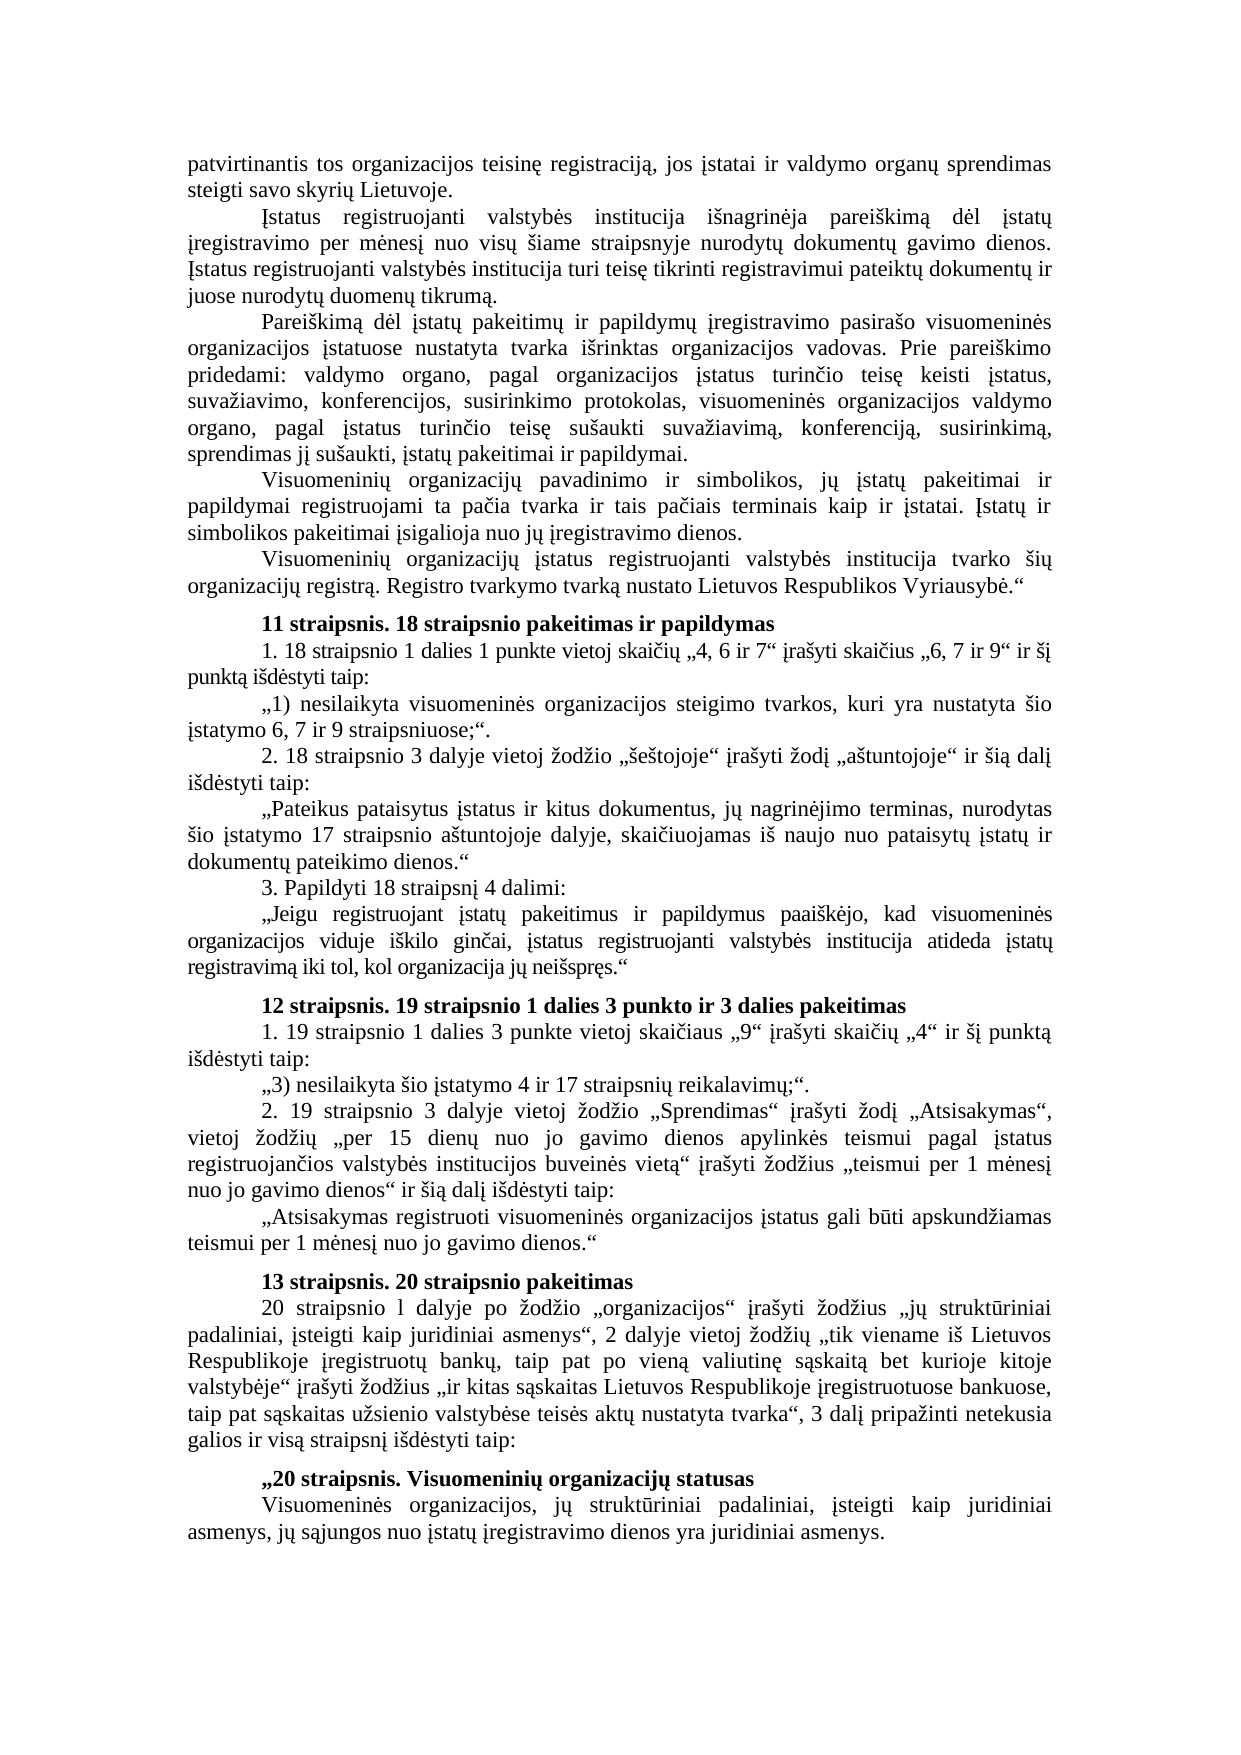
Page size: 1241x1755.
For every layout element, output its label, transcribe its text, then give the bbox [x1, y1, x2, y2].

text 13 straipsnis. 20 straipsnio pakeitimas [261, 1268, 1053, 1294]
text „20 straipsnis. Visuomeninių organizacijų statusas [261, 1465, 1053, 1491]
text „Pateikus pataisytus įstatus ir kitus dokumentus, jų nagrinėjimo terminas, nurodytas šio įstatymo 17 straipsnio aštuntojoje dalyje, skaičiuojamas iš naujo nuo pataisytų įstatų ir dokumentų pateikimo dienos.“ [187, 795, 1053, 874]
text 2. 18 straipsnio 3 dalyje vietoj žodžio „šeštojoje“ įrašyti žodį „aštuntojoje“ ir šią dalį išdėstyti taip: [187, 742, 1053, 795]
text „Jeigu registruojant įstatų pakeitimus ir papildymus paaiškėjo, kad visuomeninės organizacijos viduje iškilo ginčai, įstatus registruojanti valstybės institucija atideda įstatų registravimą iki tol, kol organizacija jų neišspręs.“ [187, 900, 1053, 979]
text Visuomeninių organizacijų pavadinimo ir simbolikos, jų įstatų pakeitimai ir papildymai registruojami ta pačia tvarka ir tais pačiais terminais kaip ir įstatai. Įstatų ir simbolikos pakeitimai įsigalioja nuo jų įregistravimo dienos. [187, 466, 1053, 545]
text Pareiškimą dėl įstatų pakeitimų ir papildymų įregistravimo pasirašo visuomeninės organizacijos įstatuose nustatyta tvarka išrinktas organizacijos vadovas. Prie pareiškimo pridedami: valdymo organo, pagal organizacijos įstatus turinčio teisę keisti įstatus, suvažiavimo, konferencijos, susirinkimo protokolas, visuomeninės organizacijos valdymo organo, pagal įstatus turinčio teisę sušaukti suvažiavimą, konferenciją, susirinkimą, sprendimas jį sušaukti, įstatų pakeitimai ir papildymai. [187, 308, 1053, 466]
text 20 straipsnio l dalyje po žodžio „organizacijos“ įrašyti žodžius „jų struktūriniai padaliniai, įsteigti kaip juridiniai asmenys“, 2 dalyje vietoj žodžių „tik viename iš Lietuvos Respublikoje įregistruotų bankų, taip pat po vieną valiutinę sąskaitą bet kurioje kitoje valstybėje“ įrašyti žodžius „ir kitas sąskaitas Lietuvos Respublikoje įregistruotuose bankuose, taip pat sąskaitas užsienio valstybėse teisės aktų nustatyta tvarka“, 3 dalį pripažinti netekusia galios ir visą straipsnį išdėstyti taip: [187, 1294, 1053, 1452]
text „Atsisakymas registruoti visuomeninės organizacijos įstatus gali būti apskundžiamas teismui per 1 mėnesį nuo jo gavimo dienos.“ [187, 1203, 1053, 1256]
text 11 straipsnis. 18 straipsnio pakeitimas ir papildymas [261, 611, 1053, 637]
text 12 straipsnis. 19 straipsnio 1 dalies 3 punkto ir 3 dalies pakeitimas [261, 992, 1053, 1018]
text patvirtinantis tos organizacijos teisinę registraciją, jos įstatai ir valdymo organų sprendimas steigti savo skyrių Lietuvoje. [187, 150, 1053, 203]
text Įstatus registruojanti valstybės institucija išnagrinėja pareiškimą dėl įstatų įregistravimo per mėnesį nuo visų šiame straipsnyje nurodytų dokumentų gavimo dienos. Įstatus registruojanti valstybės institucija turi teisę tikrinti registravimui pateiktų dokumentų ir juose nurodytų duomenų tikrumą. [187, 203, 1053, 308]
text 2. 19 straipsnio 3 dalyje vietoj žodžio „Sprendimas“ įrašyti žodį „Atsisakymas“, vietoj žodžių „per 15 dienų nuo jo gavimo dienos apylinkės teismui pagal įstatus registruojančios valstybės institucijos buveinės vietą“ įrašyti žodžius „teismui per 1 mėnesį nuo jo gavimo dienos“ ir šią dalį išdėstyti taip: [187, 1097, 1053, 1203]
text 1. 19 straipsnio 1 dalies 3 punkte vietoj skaičiaus „9“ įrašyti skaičių „4“ ir šį punktą išdėstyti taip: [187, 1018, 1053, 1071]
text Visuomeninių organizacijų įstatus registruojanti valstybės institucija tvarko šių organizacijų registrą. Registro tvarkymo tvarką nustato Lietuvos Respublikos Vyriausybė.“ [187, 545, 1053, 598]
text „1) nesilaikyta visuomeninės organizacijos steigimo tvarkos, kuri yra nustatyta šio įstatymo 6, 7 ir 9 straipsniuose;“. [187, 689, 1053, 742]
text „3) nesilaikyta šio įstatymo 4 ir 17 straipsnių reikalavimų;“. [187, 1071, 1053, 1097]
text 1. 18 straipsnio 1 dalies 1 punkte vietoj skaičių „4, 6 ir 7“ įrašyti skaičius „6, 7 ir 9“ ir šį punktą išdėstyti taip: [187, 637, 1053, 689]
text Visuomeninės organizacijos, jų struktūriniai padaliniai, įsteigti kaip juridiniai asmenys, jų sąjungos nuo įstatų įregistravimo dienos yra juridiniai asmenys. [187, 1491, 1053, 1544]
text 3. Papildyti 18 straipsnį 4 dalimi: [187, 874, 1053, 900]
